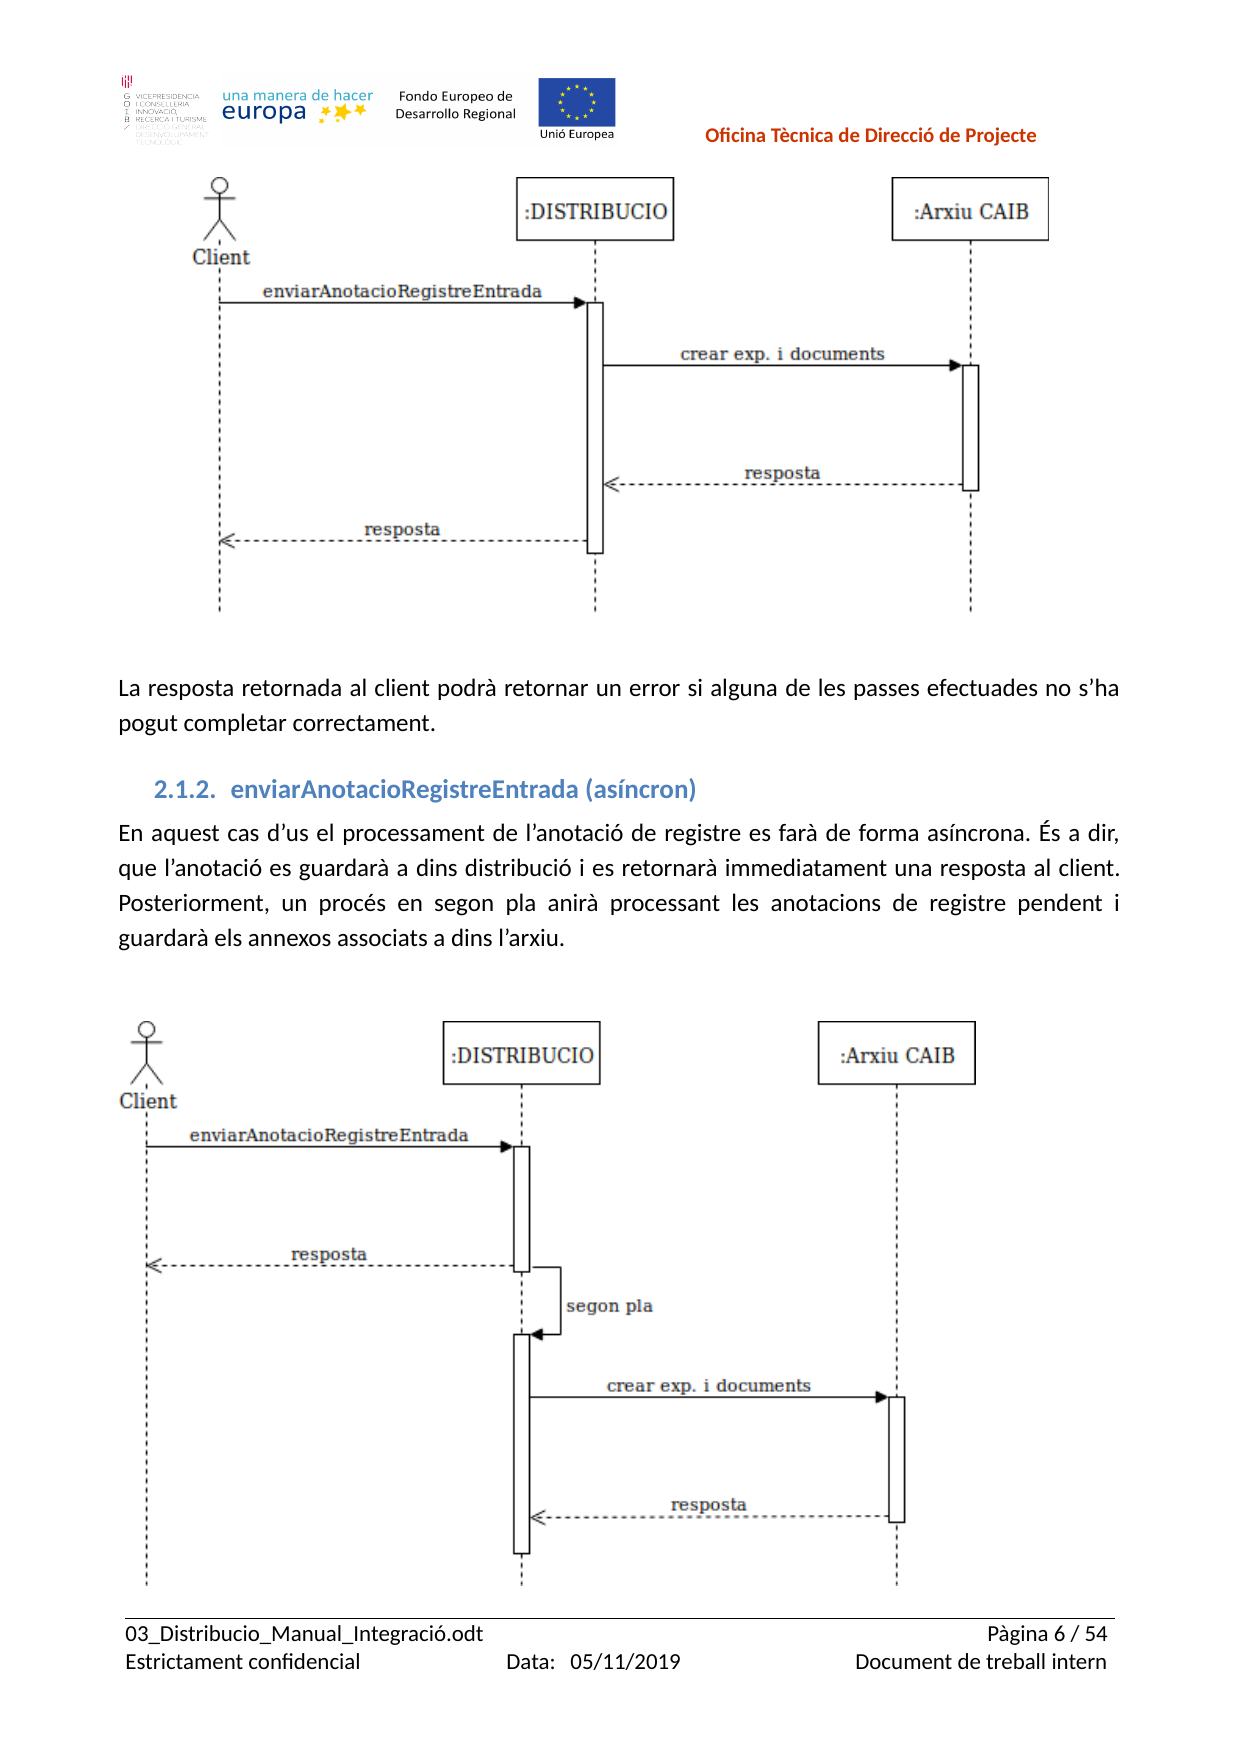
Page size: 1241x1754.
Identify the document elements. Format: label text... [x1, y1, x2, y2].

picture [191, 177, 1049, 617]
text En aquest cas d’us el processament de l’anotació de registre es farà de forma asíncrona. És a dir, que l’anotació es guardarà a dins distribució i es retornarà immediatament una resposta al client. Posteriorment, un procés en segon pla anirà processant les anotacions de registre pendent i guardarà els annexos associats a dins l’arxiu. [118, 817, 1122, 953]
text La resposta retornada al client podrà retornar un error si alguna de les passes efectuades no s’ha pogut completar correctament. [118, 673, 1122, 738]
subtitle enviarAnotacioRegistreEntrada (asíncron) [153, 772, 1122, 805]
picture [118, 73, 213, 147]
picture [118, 1021, 976, 1586]
picture [219, 73, 621, 147]
